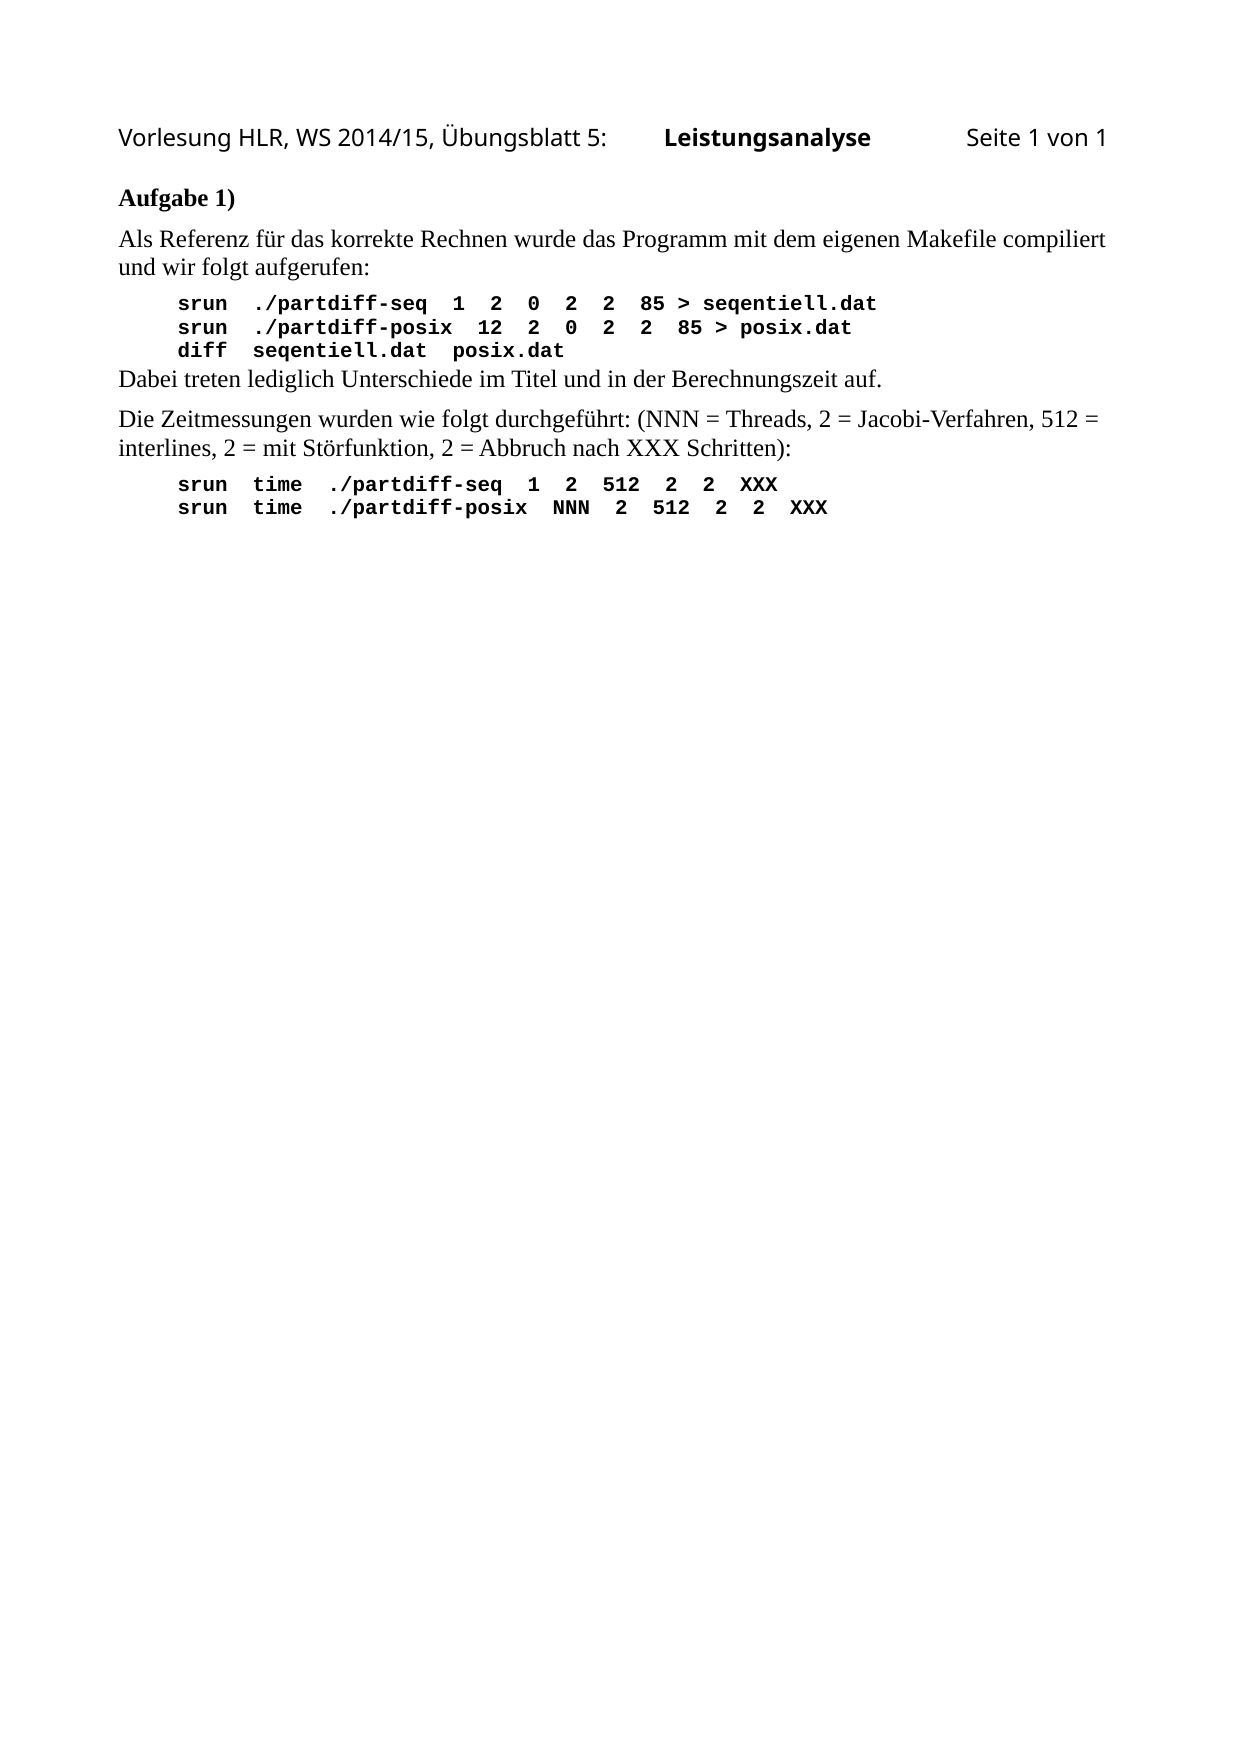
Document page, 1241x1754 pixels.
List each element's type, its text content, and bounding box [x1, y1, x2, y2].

text Die Zeitmessungen wurden wie folgt durchgeführt: (NNN = Threads, 2 = Jacobi-Verfahren, 512 = interlines, 2 = mit Störfunktion, 2 = Abbruch nach XXX Schritten): [118, 404, 1122, 462]
text srun time ./partdiff-seq 1 2 512 2 2 XXX [177, 474, 1122, 497]
text Aufgabe 1) [118, 183, 1122, 212]
text Als Referenz für das korrekte Rechnen wurde das Programm mit dem eigenen Makefile compiliert und wir folgt aufgerufen: [118, 224, 1122, 281]
text diff seqentiell.dat posix.dat [177, 340, 1122, 364]
text srun ./partdiff-seq 1 2 0 2 2 85 > seqentiell.dat [177, 293, 1122, 317]
text srun time ./partdiff-posix NNN 2 512 2 2 XXX [177, 497, 1122, 521]
text Dabei treten lediglich Unterschiede im Titel und in der Berechnungszeit auf. [118, 364, 1122, 393]
text srun ./partdiff-posix 12 2 0 2 2 85 > posix.dat [177, 317, 1122, 340]
